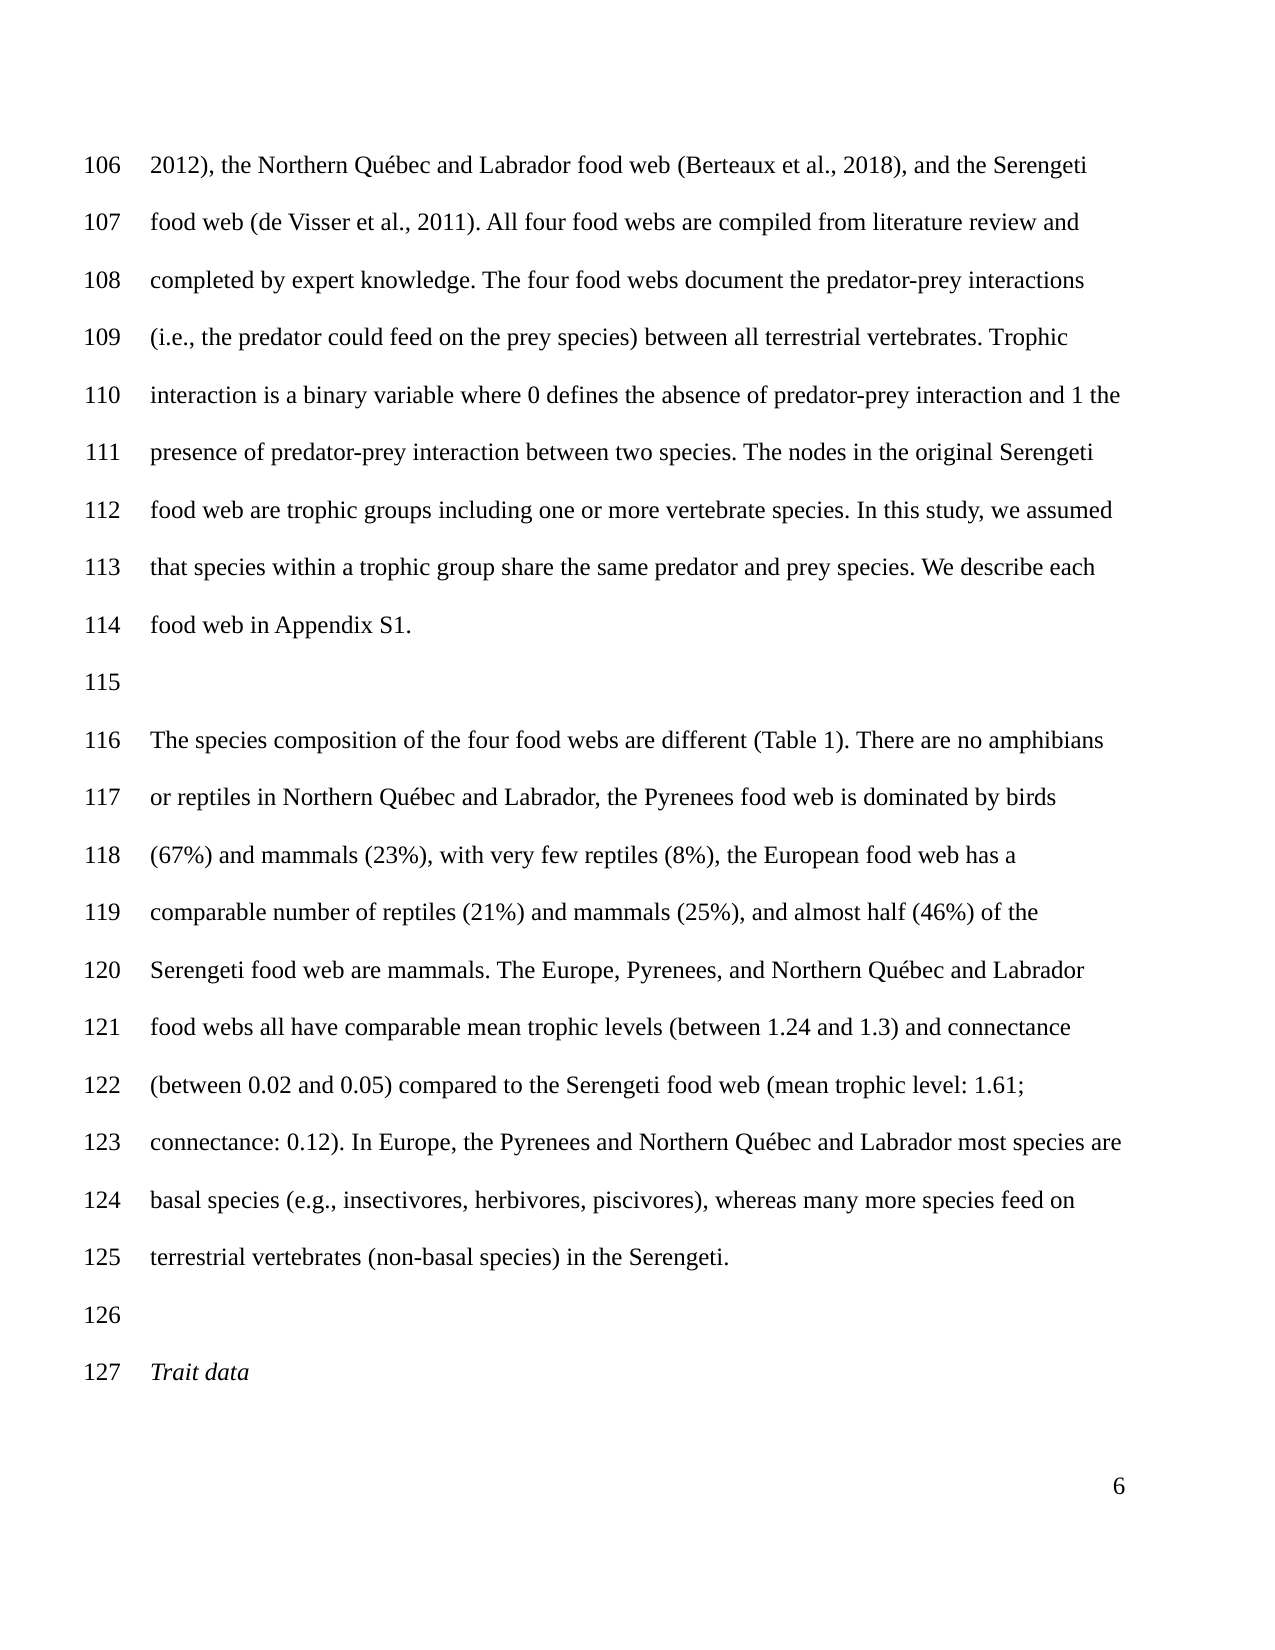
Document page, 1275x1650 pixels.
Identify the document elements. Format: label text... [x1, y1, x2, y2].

text The species composition of the four food webs are different (Table 1). There are no amphibians or reptiles in Northern Québec and Labrador, the Pyrenees food web is dominated by birds (67%) and mammals (23%), with very few reptiles (8%), the European food web has a comparable number of reptiles (21%) and mammals (25%), and almost half (46%) of the Serengeti food web are mammals. The Europe, Pyrenees, and Northern Québec and Labrador food webs all have comparable mean trophic levels (between 1.24 and 1.3) and connectance (between 0.02 and 0.05) compared to the Serengeti food web (mean trophic level: 1.61; connectance: 0.12). In Europe, the Pyrenees and Northern Québec and Labrador most species are basal species (e.g., insectivores, herbivores, piscivores), whereas many more species feed on terrestrial vertebrates (non-basal species) in the Serengeti. [150, 725, 1125, 1271]
text Trait data [150, 1357, 1125, 1386]
text 2012), the Northern Québec and Labrador food web (Berteaux et al., 2018), and the Serengeti food web (de Visser et al., 2011). All four food webs are compiled from literature review and completed by expert knowledge. The four food webs document the predator-prey interactions (i.e., the predator could feed on the prey species) between all terrestrial vertebrates. Trophic interaction is a binary variable where 0 defines the absence of predator-prey interaction and 1 the presence of predator-prey interaction between two species. The nodes in the original Serengeti food web are trophic groups including one or more vertebrate species. In this study, we assumed that species within a trophic group share the same predator and prey species. We describe each food web in Appendix S1. [150, 150, 1125, 639]
